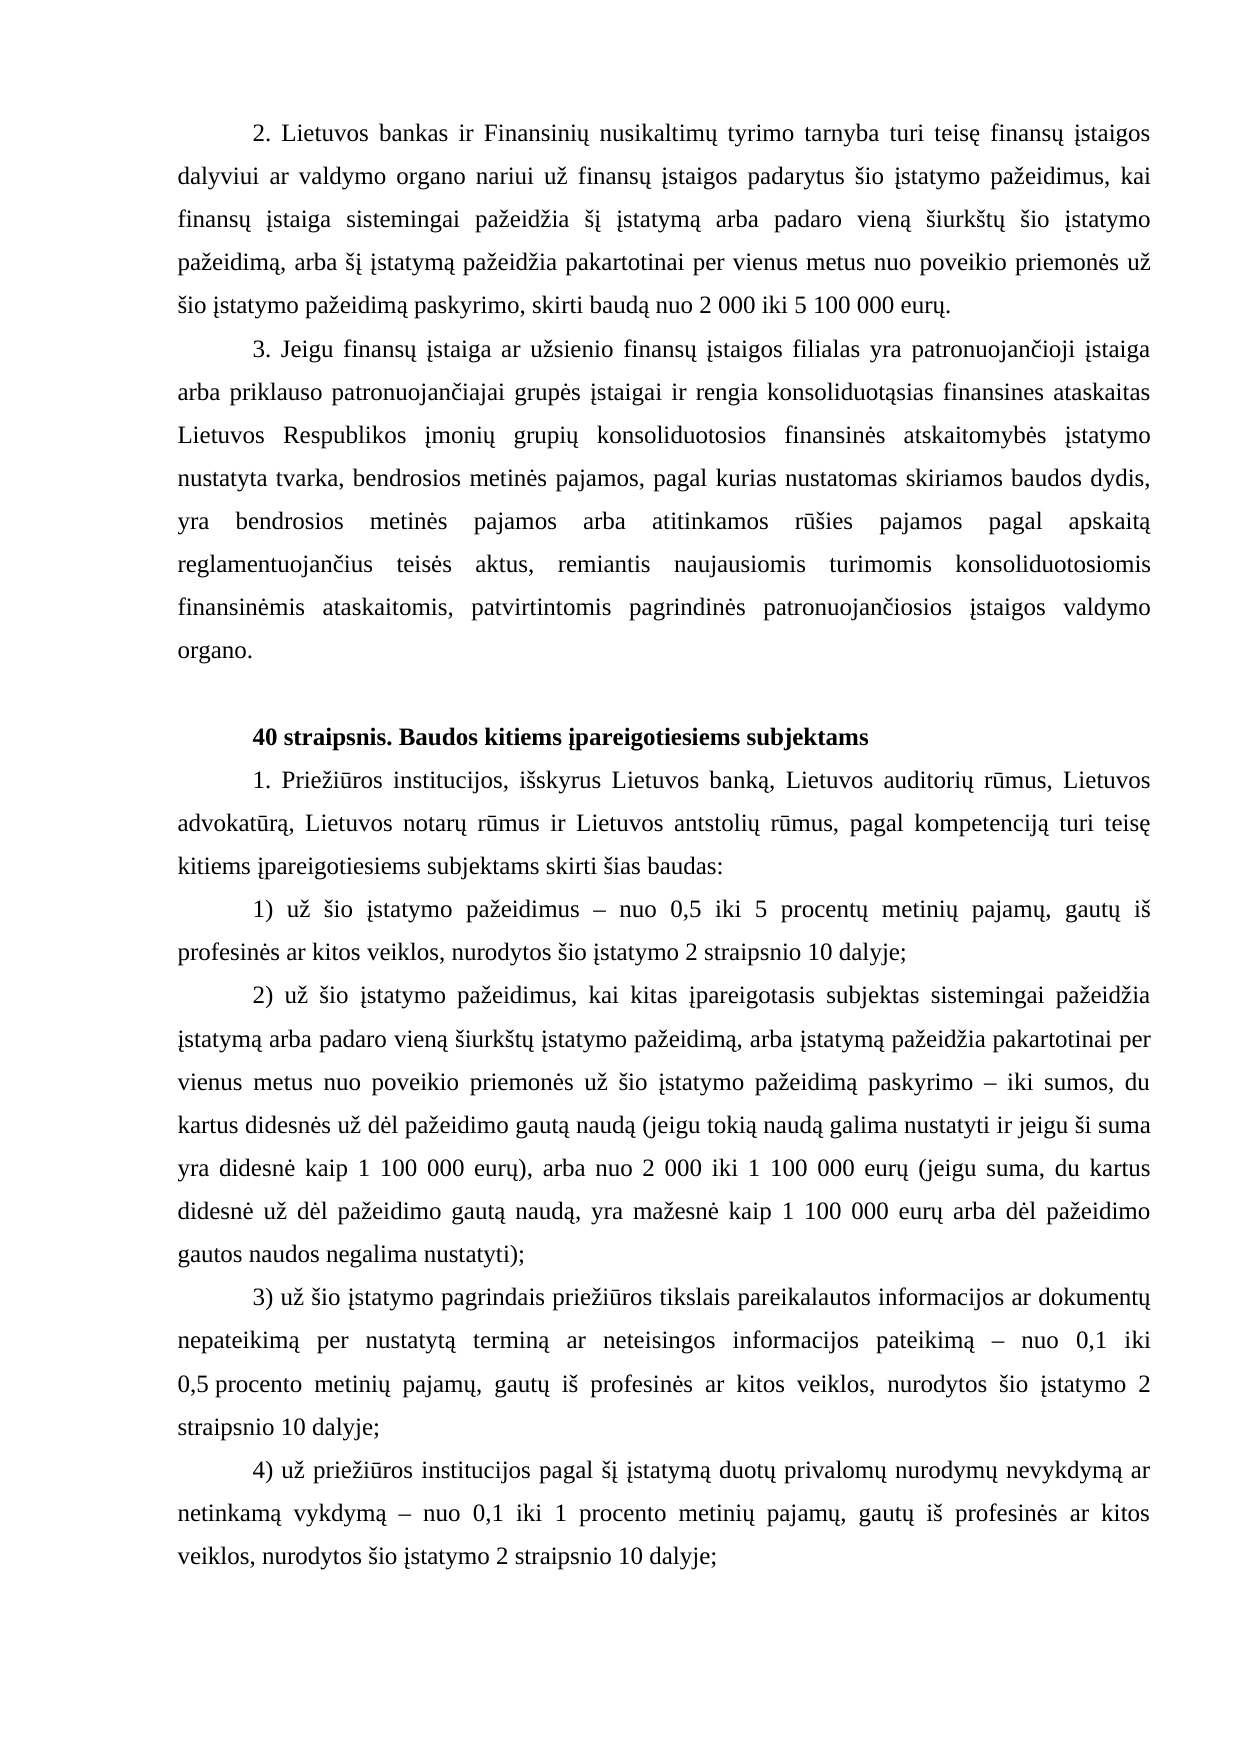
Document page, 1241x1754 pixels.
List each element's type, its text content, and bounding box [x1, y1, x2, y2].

text 4) už priežiūros institucijos pagal šį įstatymą duotų privalomų nurodymų nevykdymą ar netinkamą vykdymą – nuo 0,1 iki 1 procento metinių pajamų, gautų iš profesinės ar kitos veiklos, nurodytos šio įstatymo 2 straipsnio 10 dalyje; [177, 1455, 1152, 1570]
text 2) už šio įstatymo pažeidimus, kai kitas įpareigotasis subjektas sistemingai pažeidžia įstatymą arba padaro vieną šiurkštų įstatymo pažeidimą, arba įstatymą pažeidžia pakartotinai per vienus metus nuo poveikio priemonės už šio įstatymo pažeidimą paskyrimo – iki sumos, du kartus didesnės už dėl pažeidimo gautą naudą (jeigu tokią naudą galima nustatyti ir jeigu ši suma yra didesnė kaip 1 100 000 eurų), arba nuo 2 000 iki 1 100 000 eurų (jeigu suma, du kartus didesnė už dėl pažeidimo gautą naudą, yra mažesnė kaip 1 100 000 eurų arba dėl pažeidimo gautos naudos negalima nustatyti); [177, 981, 1152, 1268]
text 2. Lietuvos bankas ir Finansinių nusikaltimų tyrimo tarnyba turi teisę finansų įstaigos dalyviui ar valdymo organo nariui už finansų įstaigos padarytus šio įstatymo pažeidimus, kai finansų įstaiga sistemingai pažeidžia šį įstatymą arba padaro vieną šiurkštų šio įstatymo pažeidimą, arba šį įstatymą pažeidžia pakartotinai per vienus metus nuo poveikio priemonės už šio įstatymo pažeidimą paskyrimo, skirti baudą nuo 2 000 iki 5 100 000 eurų. [177, 118, 1152, 319]
text 40 straipsnis. Baudos kitiems įpareigotiesiems subjektams [177, 722, 1152, 751]
text 1) už šio įstatymo pažeidimus – nuo 0,5 iki 5 procentų metinių pajamų, gautų iš profesinės ar kitos veiklos, nurodytos šio įstatymo 2 straipsnio 10 dalyje; [177, 894, 1152, 966]
text 3) už šio įstatymo pagrindais priežiūros tikslais pareikalautos informacijos ar dokumentų nepateikimą per nustatytą terminą ar neteisingos informacijos pateikimą – nuo 0,1 iki 0,5 procento metinių pajamų, gautų iš profesinės ar kitos veiklos, nurodytos šio įstatymo 2 straipsnio 10 dalyje; [177, 1282, 1152, 1441]
text 3. Jeigu finansų įstaiga ar užsienio finansų įstaigos filialas yra patronuojančioji įstaiga arba priklauso patronuojančiajai grupės įstaigai ir rengia konsoliduotąsias finansines ataskaitas Lietuvos Respublikos įmonių grupių konsoliduotosios finansinės atskaitomybės įstatymo nustatyta tvarka, bendrosios metinės pajamos, pagal kurias nustatomas skiriamos baudos dydis, yra bendrosios metinės pajamos arba atitinkamos rūšies pajamos pagal apskaitą reglamentuojančius teisės aktus, remiantis naujausiomis turimomis konsoliduotosiomis finansinėmis ataskaitomis, patvirtintomis pagrindinės patronuojančiosios įstaigos valdymo organo. [177, 334, 1152, 664]
text 1. Priežiūros institucijos, išskyrus Lietuvos banką, Lietuvos auditorių rūmus, Lietuvos advokatūrą, Lietuvos notarų rūmus ir Lietuvos antstolių rūmus, pagal kompetenciją turi teisę kitiems įpareigotiesiems subjektams skirti šias baudas: [177, 765, 1152, 880]
